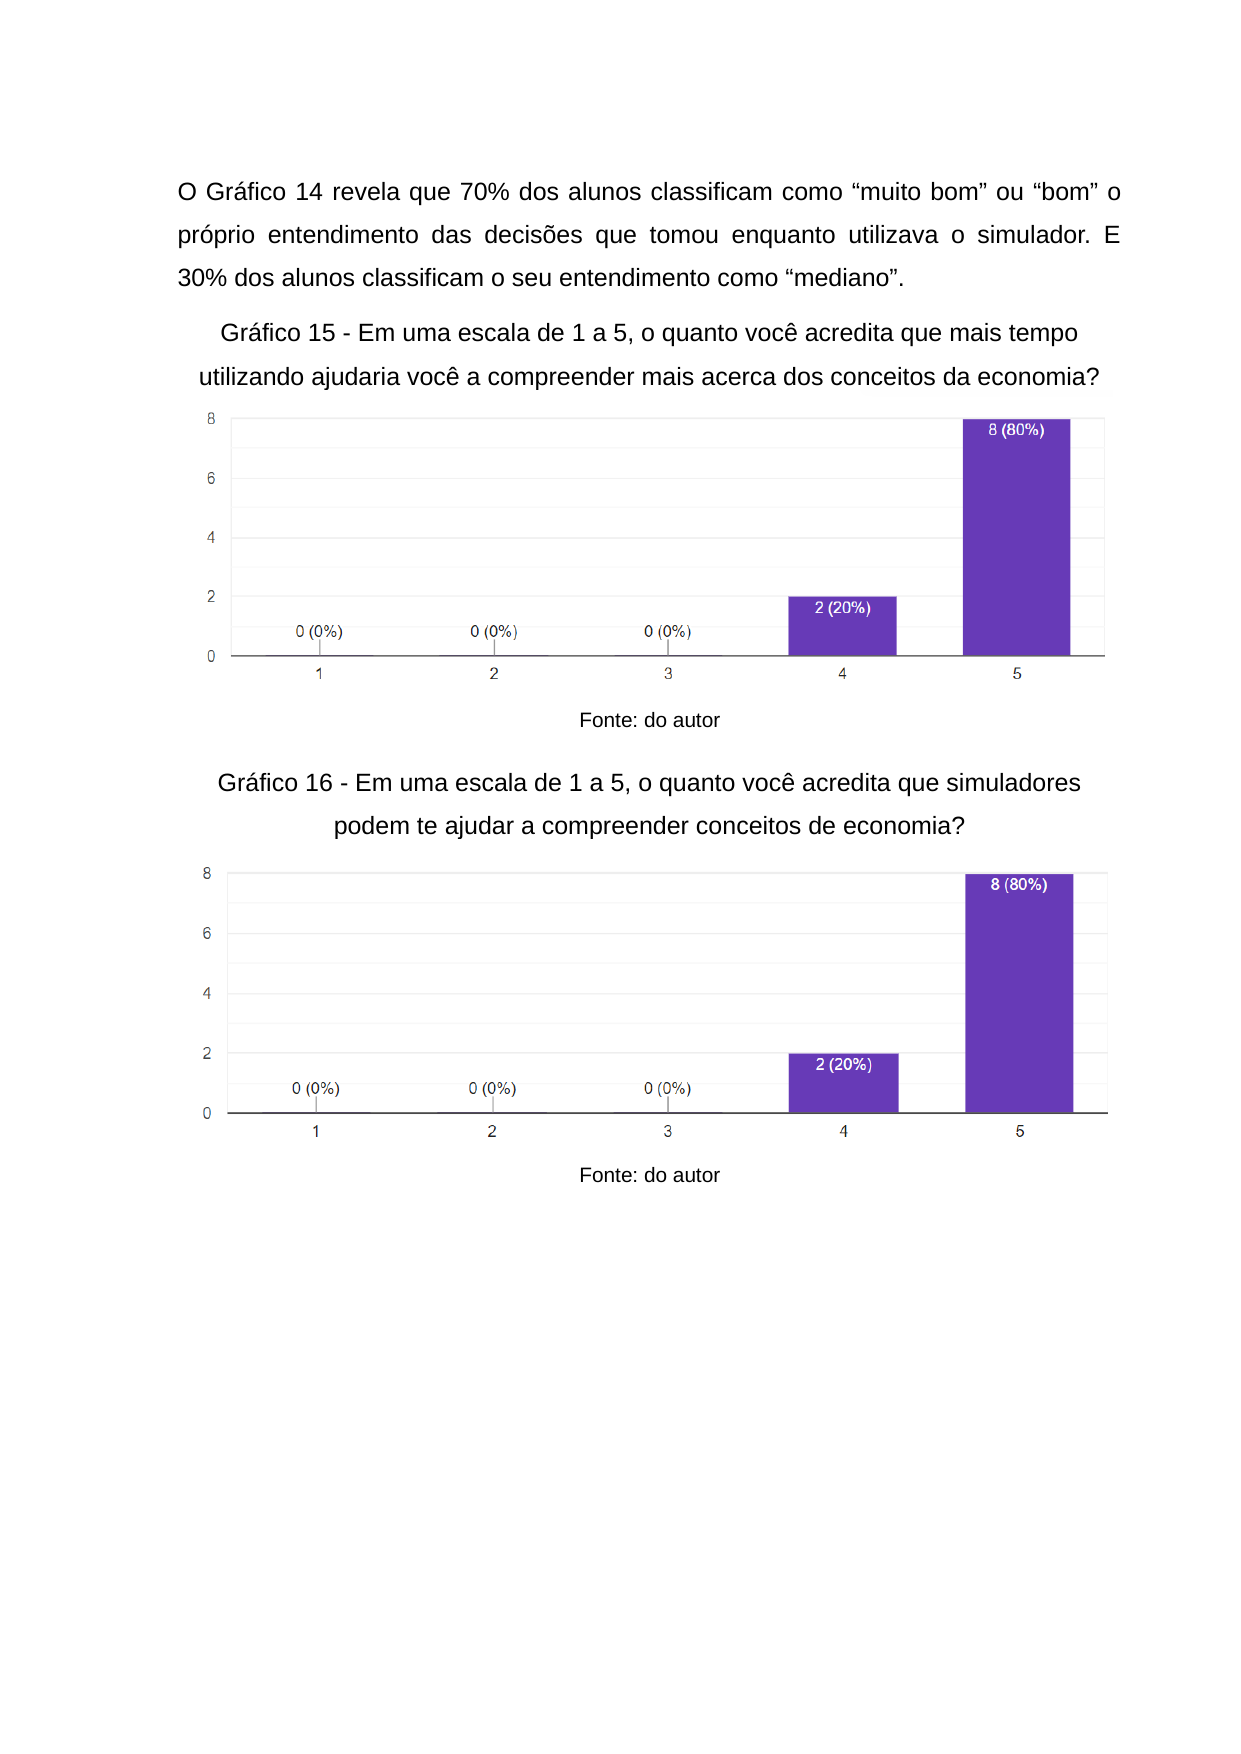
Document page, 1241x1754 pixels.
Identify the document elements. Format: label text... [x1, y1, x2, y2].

text [177, 756, 1122, 768]
text Gráfico 15 - Em uma escala de 1 a 5, o quanto você acredita que mais tempo utilizando ajudaria você a compreender mais acerca dos conceitos da economia? [177, 318, 1122, 390]
picture [186, 390, 1113, 690]
text [177, 307, 1122, 318]
text O Gráfico 14 revela que 70% dos alunos classificam como “muito bom” ou “bom” o próprio entendimento das decisões que tomou enquanto utilizava o simulador. E 30% dos alunos classificam o seu entendimento como “mediano”. [177, 177, 1122, 292]
text Fonte: do autor [177, 690, 1122, 732]
picture [186, 839, 1113, 1145]
text Gráfico 16 - Em uma escala de 1 a 5, o quanto você acredita que simuladores podem te ajudar a compreender conceitos de economia? [177, 768, 1122, 839]
text Fonte: do autor [177, 1145, 1122, 1187]
